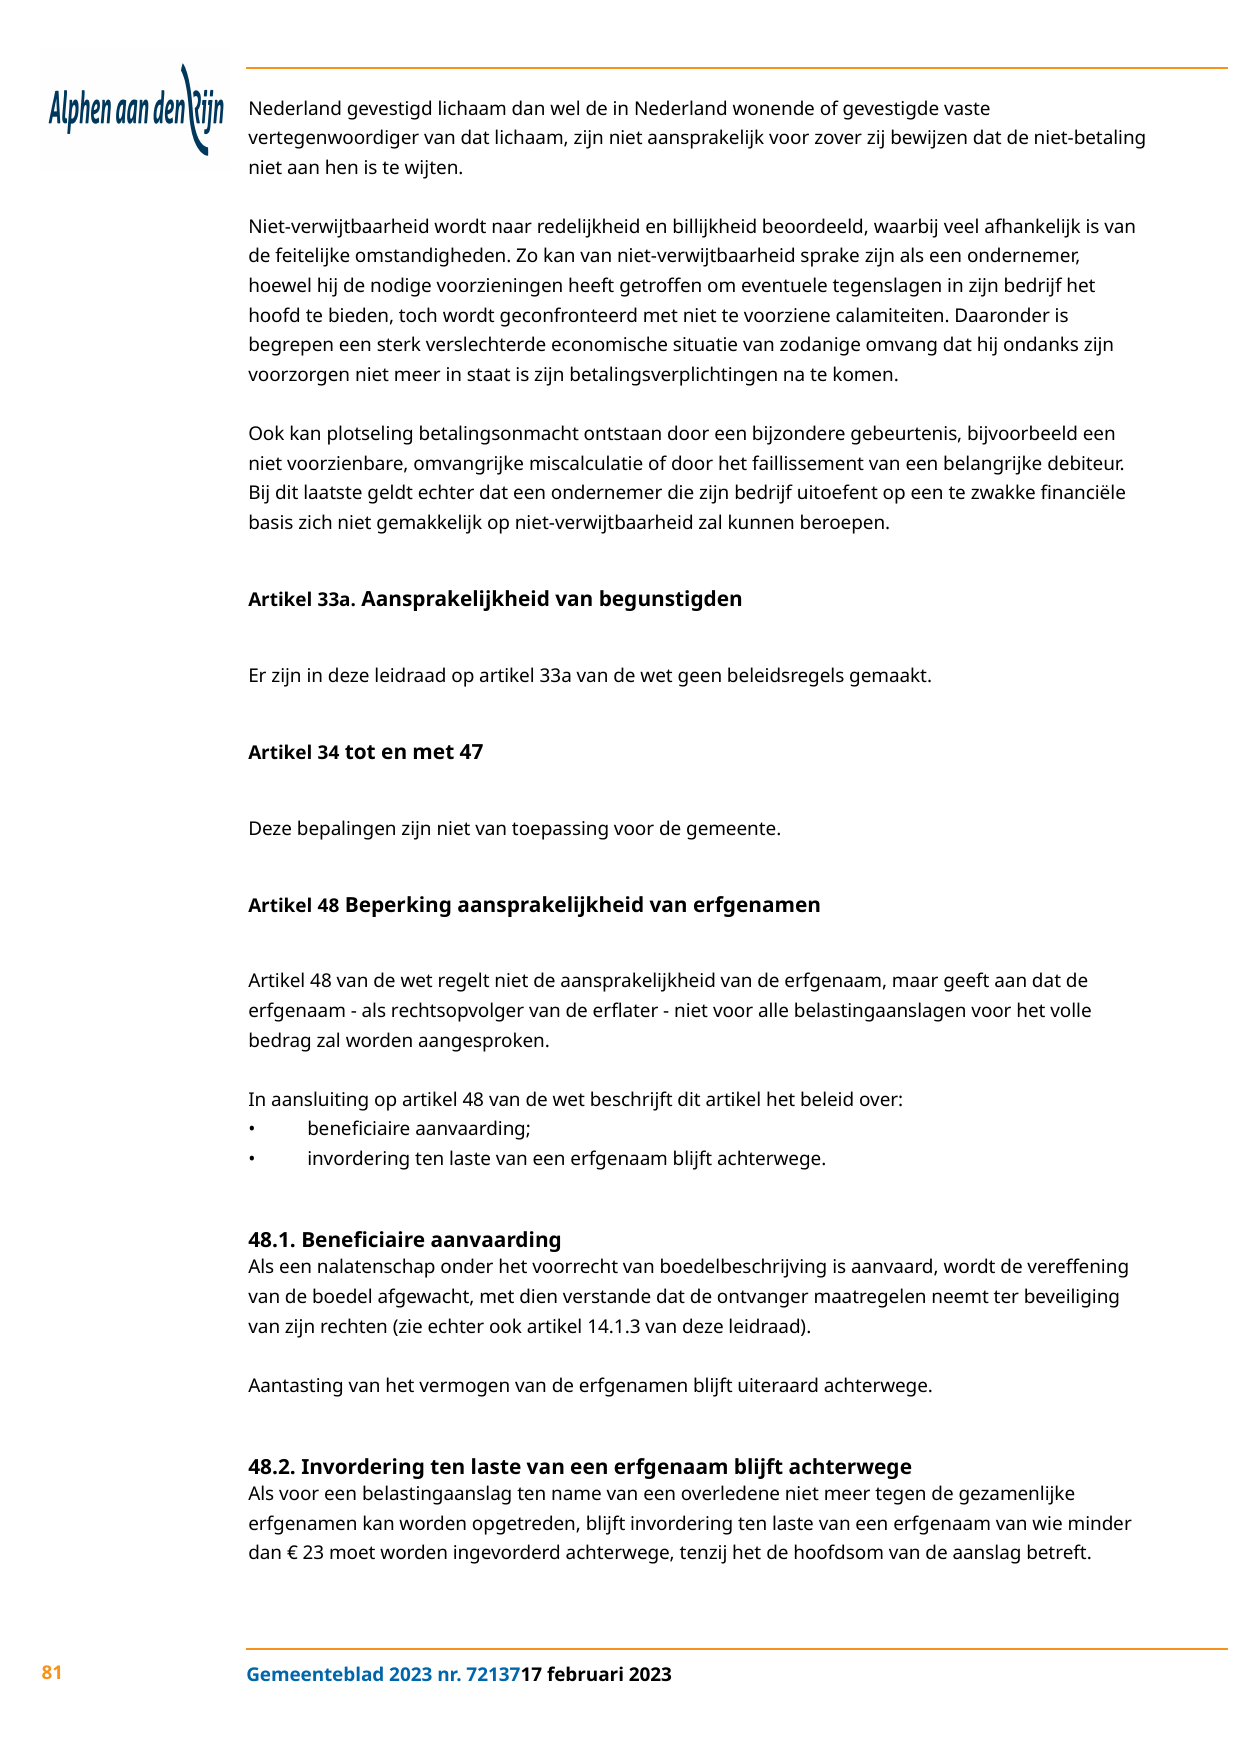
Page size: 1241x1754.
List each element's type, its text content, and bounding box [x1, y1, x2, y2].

text Er zijn in deze leidraad op artikel 33a van de wet geen beleidsregels gemaakt. [248, 662, 1152, 688]
list invordering ten laste van een erfgenaam blijft achterwege. [248, 1145, 1152, 1171]
text Deze bepalingen zijn niet van toepassing voor de gemeente. [248, 815, 1152, 841]
text Ook kan plotseling betalingsonmacht ontstaan door een bijzondere gebeurtenis, bijvoorbeeld een [248, 420, 1152, 446]
text basis zich niet gemakkelijk op niet-verwijtbaarheid zal kunnen beroepen. [248, 509, 1152, 535]
text erfgenaam - als rechtsopvolger van de erflater - niet voor alle belastingaanslagen voor het volle [248, 997, 1152, 1023]
text Nederland gevestigd lichaam dan wel de in Nederland wonende of gevestigde vaste [248, 95, 1152, 121]
picture [41, 47, 231, 172]
text Artikel 34 tot en met 47 [248, 737, 1152, 766]
text erfgenamen kan worden opgetreden, blijft invordering ten laste van een erfgenaam van wie minder [248, 1510, 1152, 1536]
text de feitelijke omstandigheden. Zo kan van niet-verwijtbaarheid sprake zijn als een ondernemer, [248, 243, 1152, 268]
text Als voor een belastingaanslag ten name van een overledene niet meer tegen de gezamenlijke [248, 1480, 1152, 1506]
text hoewel hij de nodige voorzieningen heeft getroffen om eventuele tegenslagen in zijn bedrijf het [248, 272, 1152, 298]
text begrepen een sterk verslechterde economische situatie van zodanige omvang dat hij ondanks zijn [248, 331, 1152, 357]
text 48.2. Invordering ten laste van een erfgenaam blijft achterwege [248, 1452, 1152, 1480]
text van zijn rechten (zie echter ook artikel 14.1.3 van deze leidraad). [248, 1313, 1152, 1338]
text dan € 23 moet worden ingevorderd achterwege, tenzij het de hoofdsom van de aanslag betreft. [248, 1539, 1152, 1565]
text Als een nalatenschap onder het voorrecht van boedelbeschrijving is aanvaard, wordt de vereffening [248, 1254, 1152, 1279]
text vertegenwoordiger van dat lichaam, zijn niet aansprakelijk voor zover zij bewijzen dat de niet-betaling [248, 124, 1152, 150]
text bedrag zal worden aangesproken. [248, 1027, 1152, 1053]
text niet voorzienbare, omvangrijke miscalculatie of door het faillissement van een belangrijke debiteur. [248, 450, 1152, 476]
text 48.1. Beneficiaire aanvaarding [248, 1225, 1152, 1254]
list beneficiaire aanvaarding; [248, 1116, 1152, 1141]
text Artikel 33a. Aansprakelijkheid van begunstigden [248, 584, 1152, 613]
text Artikel 48 van de wet regelt niet de aansprakelijkheid van de erfgenaam, maar geeft aan dat de [248, 968, 1152, 993]
text hoofd te bieden, toch wordt geconfronteerd met niet te voorziene calamiteiten. Daaronder is [248, 302, 1152, 328]
text voorzorgen niet meer in staat is zijn betalingsverplichtingen na te komen. [248, 361, 1152, 387]
text van de boedel afgewacht, met dien verstande dat de ontvanger maatregelen neemt ter beveiliging [248, 1283, 1152, 1309]
text Artikel 48 Beperking aansprakelijkheid van erfgenamen [248, 890, 1152, 918]
text Aantasting van het vermogen van de erfgenamen blijft uiteraard achterwege. [248, 1372, 1152, 1398]
text Bij dit laatste geldt echter dat een ondernemer die zijn bedrijf uitoefent op een te zwakke financiële [248, 479, 1152, 505]
text niet aan hen is te wijten. [248, 154, 1152, 180]
text Niet-verwijtbaarheid wordt naar redelijkheid en billijkheid beoordeeld, waarbij veel afhankelijk is van [248, 213, 1152, 239]
text In aansluiting op artikel 48 van de wet beschrijft dit artikel het beleid over: [248, 1086, 1152, 1112]
